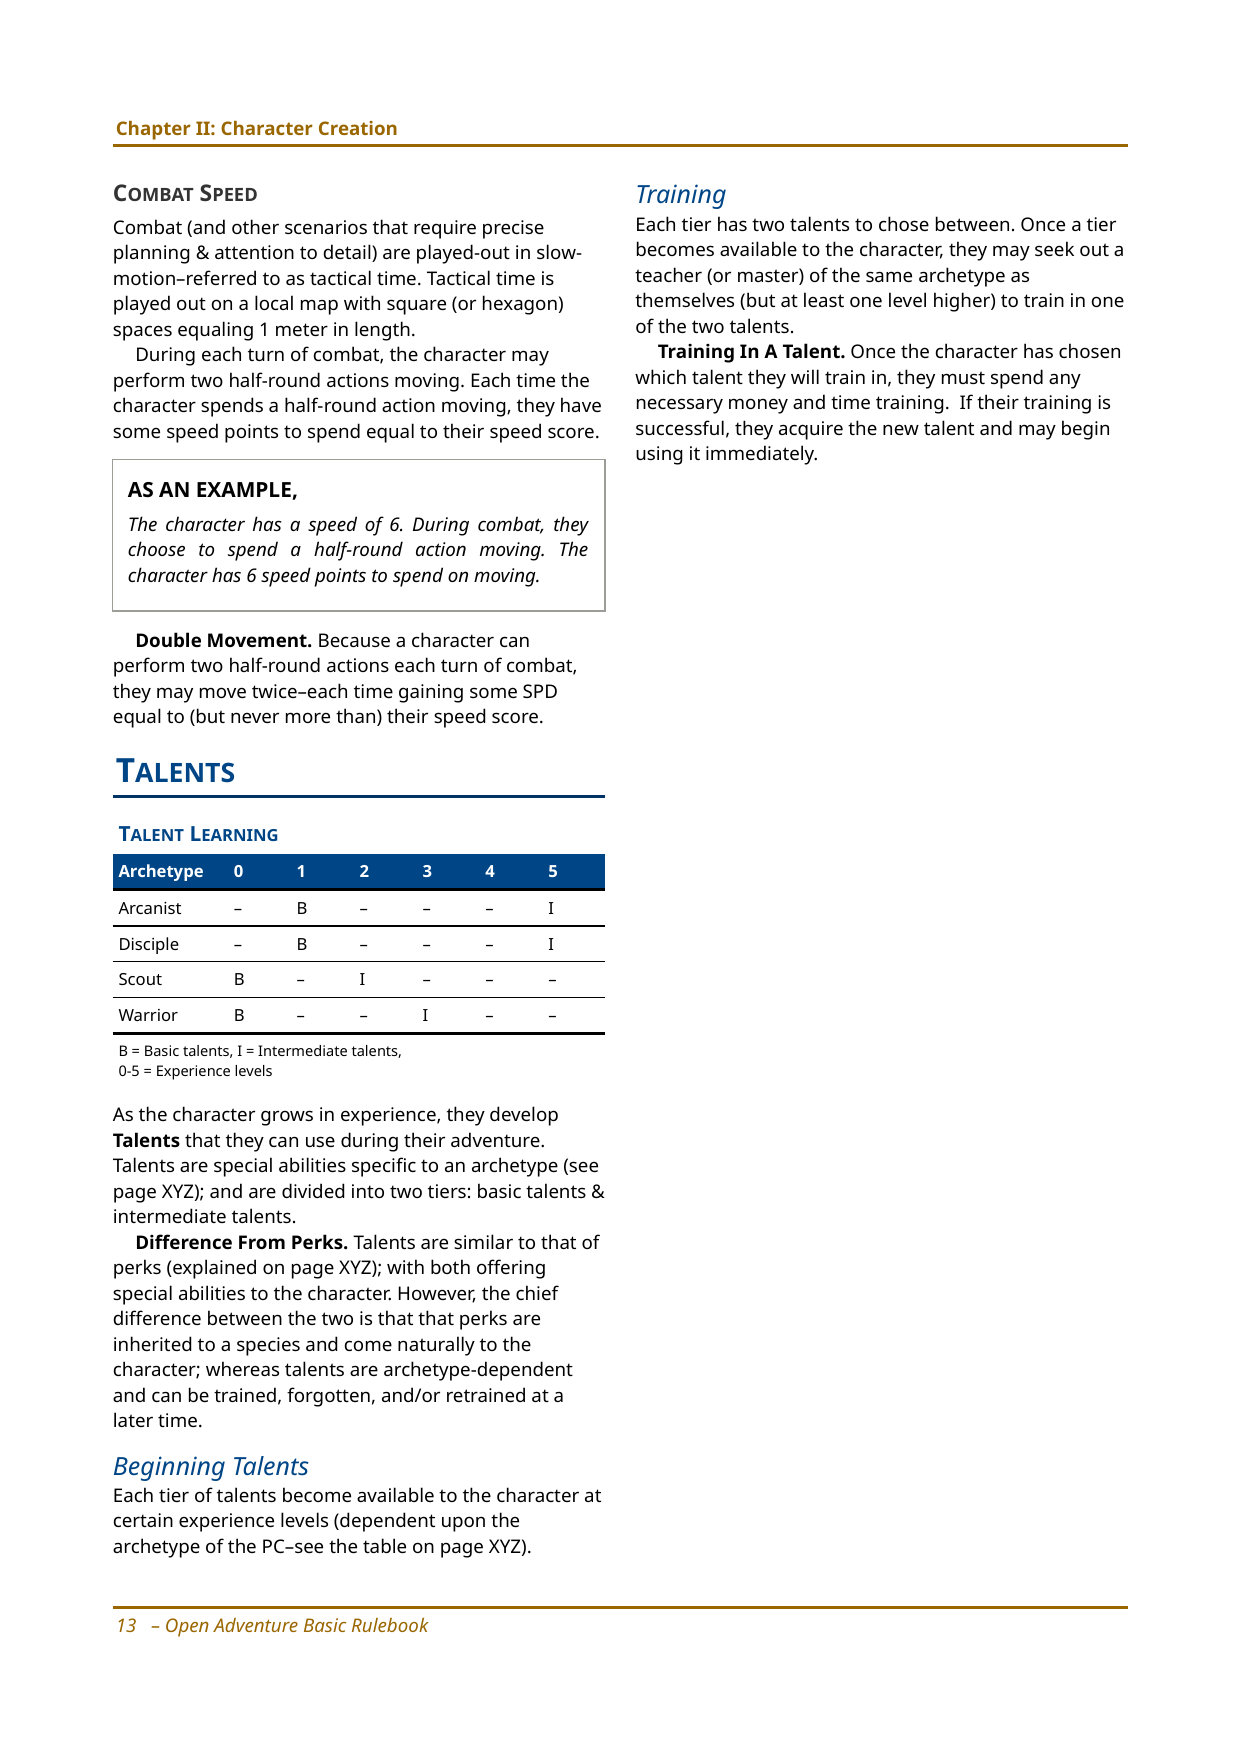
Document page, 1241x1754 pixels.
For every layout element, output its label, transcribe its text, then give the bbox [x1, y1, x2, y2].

subtitle Beginning Talents [113, 1448, 605, 1482]
table_header Talent Learning [113, 814, 605, 853]
table_cell – [291, 998, 354, 1032]
table_cell 1 [291, 854, 354, 888]
table_cell – [417, 891, 479, 925]
table_cell 3 [417, 854, 479, 888]
table_cell B [228, 962, 291, 996]
text As the character grows in experience, they develop Talents that they can use during their adventure. Talents are special abilities specific to an archetype (see page XYZ); and are divided into two tiers: basic talents & intermediate talents. [113, 1101, 605, 1229]
text During each turn of combat, the character may perform two half-round actions moving. Each time the character spends a half-round action moving, they have some speed points to spend equal to their speed score. [113, 342, 605, 444]
table_cell – [354, 998, 417, 1032]
table_cell – [417, 927, 479, 961]
text Each tier of talents become available to the character at certain experience levels (dependent upon the archetype of the PC–see the table on page XYZ). [113, 1482, 605, 1559]
table_cell – [417, 962, 479, 996]
table_header As An Example, The character has a speed of 6. During combat, they choose to spend a half-round action moving. The character has 6 speed points to spend on moving. [113, 460, 604, 610]
table_cell B [291, 927, 354, 961]
table_cell – [479, 891, 542, 925]
text Training in a Talent. Once the character has chosen which talent they will train in, they must spend any necessary money and time training. If their training is successful, they acquire the new talent and may begin using it immediately. [635, 338, 1128, 466]
table_cell B [228, 998, 291, 1032]
subtitle Training [635, 177, 1128, 211]
table_cell Arcanist [113, 891, 228, 925]
table_cell – [354, 927, 417, 961]
text Difference from Perks. Talents are similar to that of perks (explained on page XYZ); with both offering special abilities to the character. However, the chief difference between the two is that that perks are inherited to a species and come naturally to the character; whereas talents are archetype-dependent and can be trained, forgotten, and/or retrained at a later time. [113, 1229, 605, 1433]
table_cell 5 [542, 854, 605, 888]
text Double Movement. Because a character can perform two half-round actions each turn of combat, they may move twice–each time gaining some SPD equal to (but never more than) their speed score. [113, 627, 605, 729]
table_cell B [291, 891, 354, 925]
table_cell I [542, 891, 605, 925]
table_cell Disciple [113, 927, 228, 961]
table_cell 2 [354, 854, 417, 888]
text Combat (and other scenarios that require precise planning & attention to detail) are played-out in slow-motion–referred to as tactical time. Tactical time is played out on a local map with square (or hexagon) spaces equaling 1 meter in length. [113, 214, 605, 342]
table_cell – [479, 998, 542, 1032]
table_cell I [417, 998, 479, 1032]
table_cell – [354, 891, 417, 925]
table_cell B = Basic talents, I = Intermediate talents, 0-5 = Experience levels [113, 1035, 605, 1086]
table_cell – [542, 998, 605, 1032]
table_cell – [228, 891, 291, 925]
table_cell Archetype [113, 854, 228, 888]
table_cell – [228, 927, 291, 961]
table_cell Scout [113, 962, 228, 996]
subtitle Combat Speed [113, 177, 605, 208]
text [537, 743, 606, 797]
text Each tier has two talents to chose between. Once a tier becomes available to the character, they may seek out a teacher (or master) of the same archetype as themselves (but at least one level higher) to train in one of the two talents. [635, 211, 1128, 338]
table_cell 0 [228, 854, 291, 888]
table_cell – [479, 927, 542, 961]
table_cell 4 [479, 854, 542, 888]
table_cell I [542, 927, 605, 961]
table_cell I [354, 962, 417, 996]
table_cell – [542, 962, 605, 996]
table_cell Warrior [113, 998, 228, 1032]
table_cell – [291, 962, 354, 996]
table_cell – [479, 962, 542, 996]
